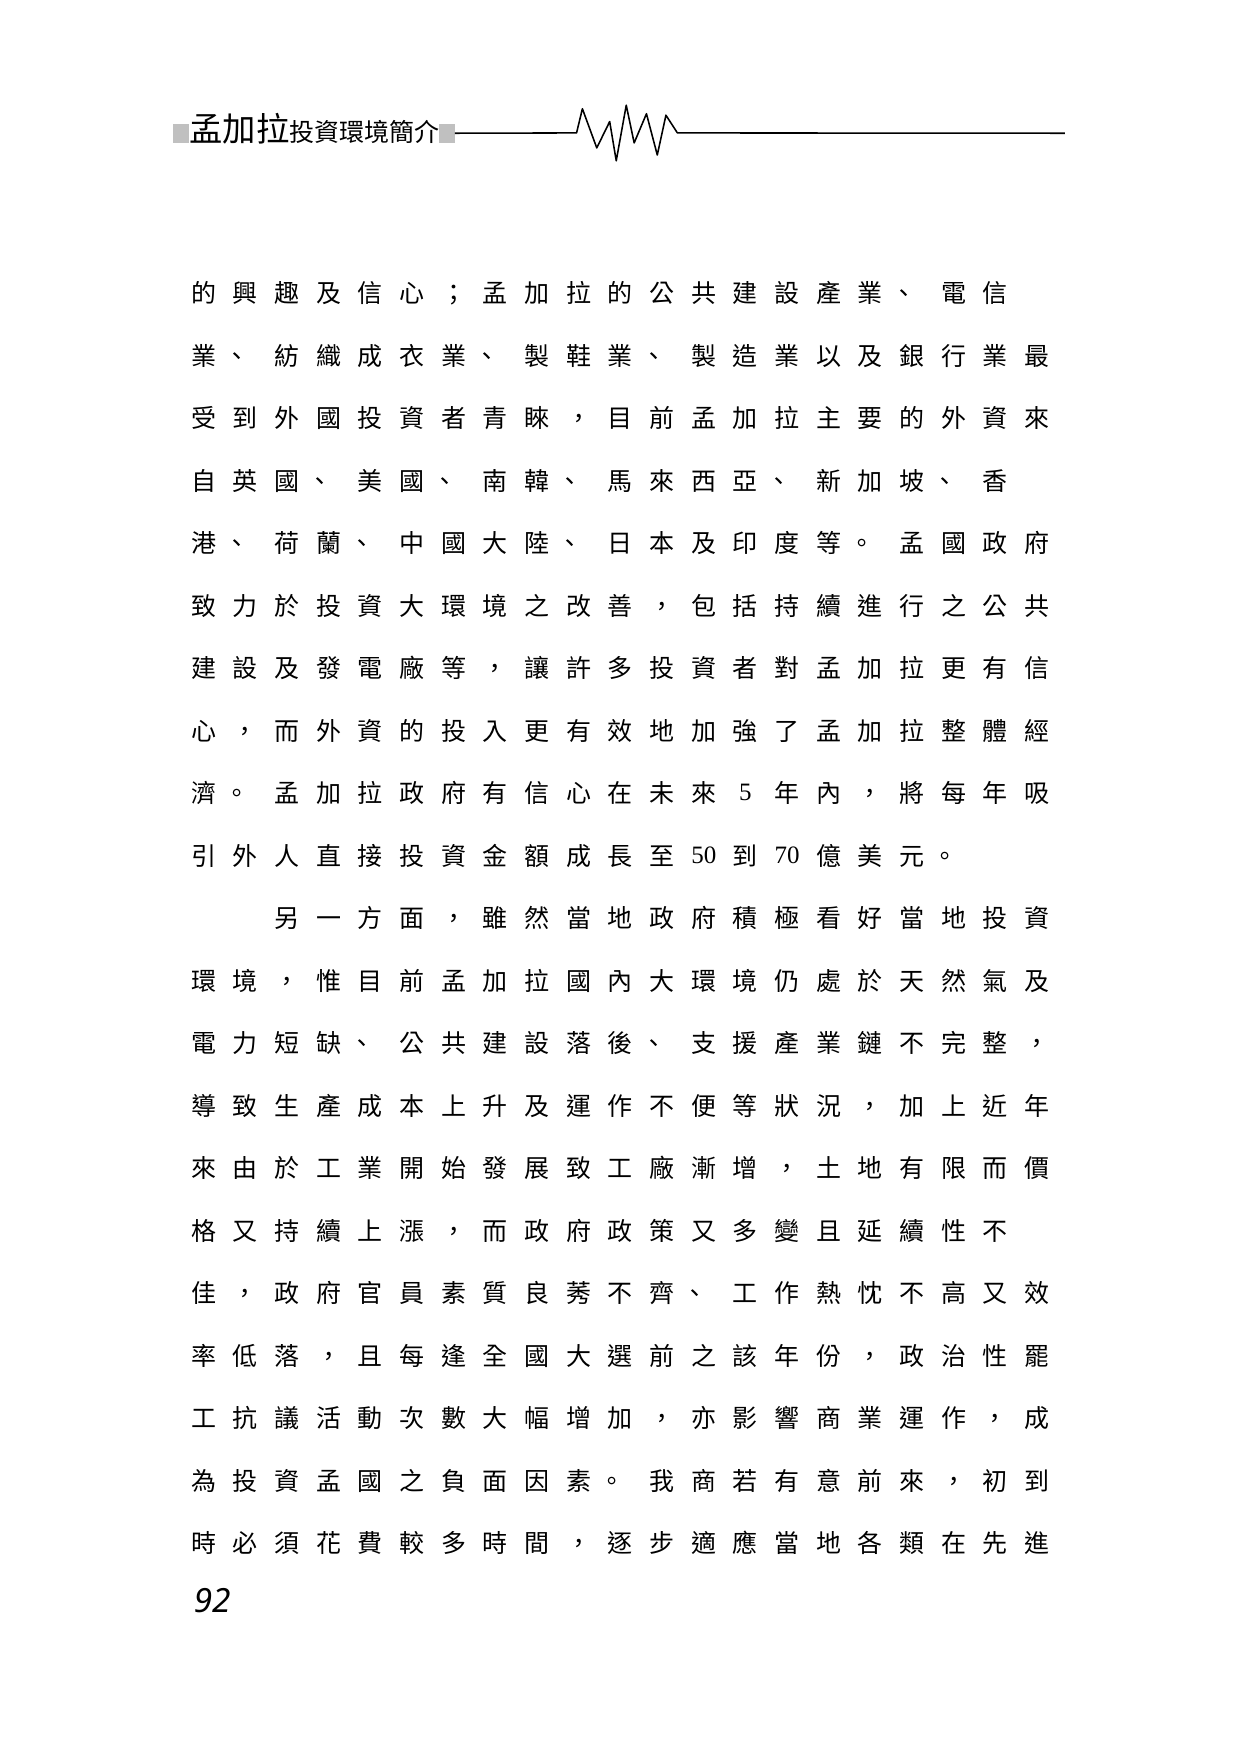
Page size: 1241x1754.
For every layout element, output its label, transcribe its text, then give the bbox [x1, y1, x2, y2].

text 的興趣及信心；孟加拉的公共建設產業、電信業、紡織成衣業、製鞋業、製造業以及銀行業最受到外國投資者青睞，目前孟加拉主要的外資來自英國、美國、南韓、馬來西亞、新加坡、香港、荷蘭、中國大陸、日本及印度等。孟國政府致力於投資大環境之改善，包括持續進行之公共建設及發電廠等，讓許多投資者對孟加拉更有信心，而外資的投入更有效地加強了孟加拉整體經濟。孟加拉政府有信心在未來5年內，將每年吸引外人直接投資金額成長至50到70億美元。 [183, 250, 1058, 875]
text 另一方面，雖然當地政府積極看好當地投資環境，惟目前孟加拉國內大環境仍處於天然氣及電力短缺、公共建設落後、支援產業鏈不完整，導致生產成本上升及運作不便等狀況，加上近年來由於工業開始發展致工廠漸增，土地有限而價格又持續上漲，而政府政策又多變且延續性不佳，政府官員素質良莠不齊、工作熱忱不高又效率低落，且每逢全國大選前之該年份，政治性罷工抗議活動次數大幅增加，亦影響商業運作，成為投資孟國之負面因素。我商若有意前來，初到時必須花費較多時間，逐步適應當地各類在先進 [183, 875, 1058, 1563]
